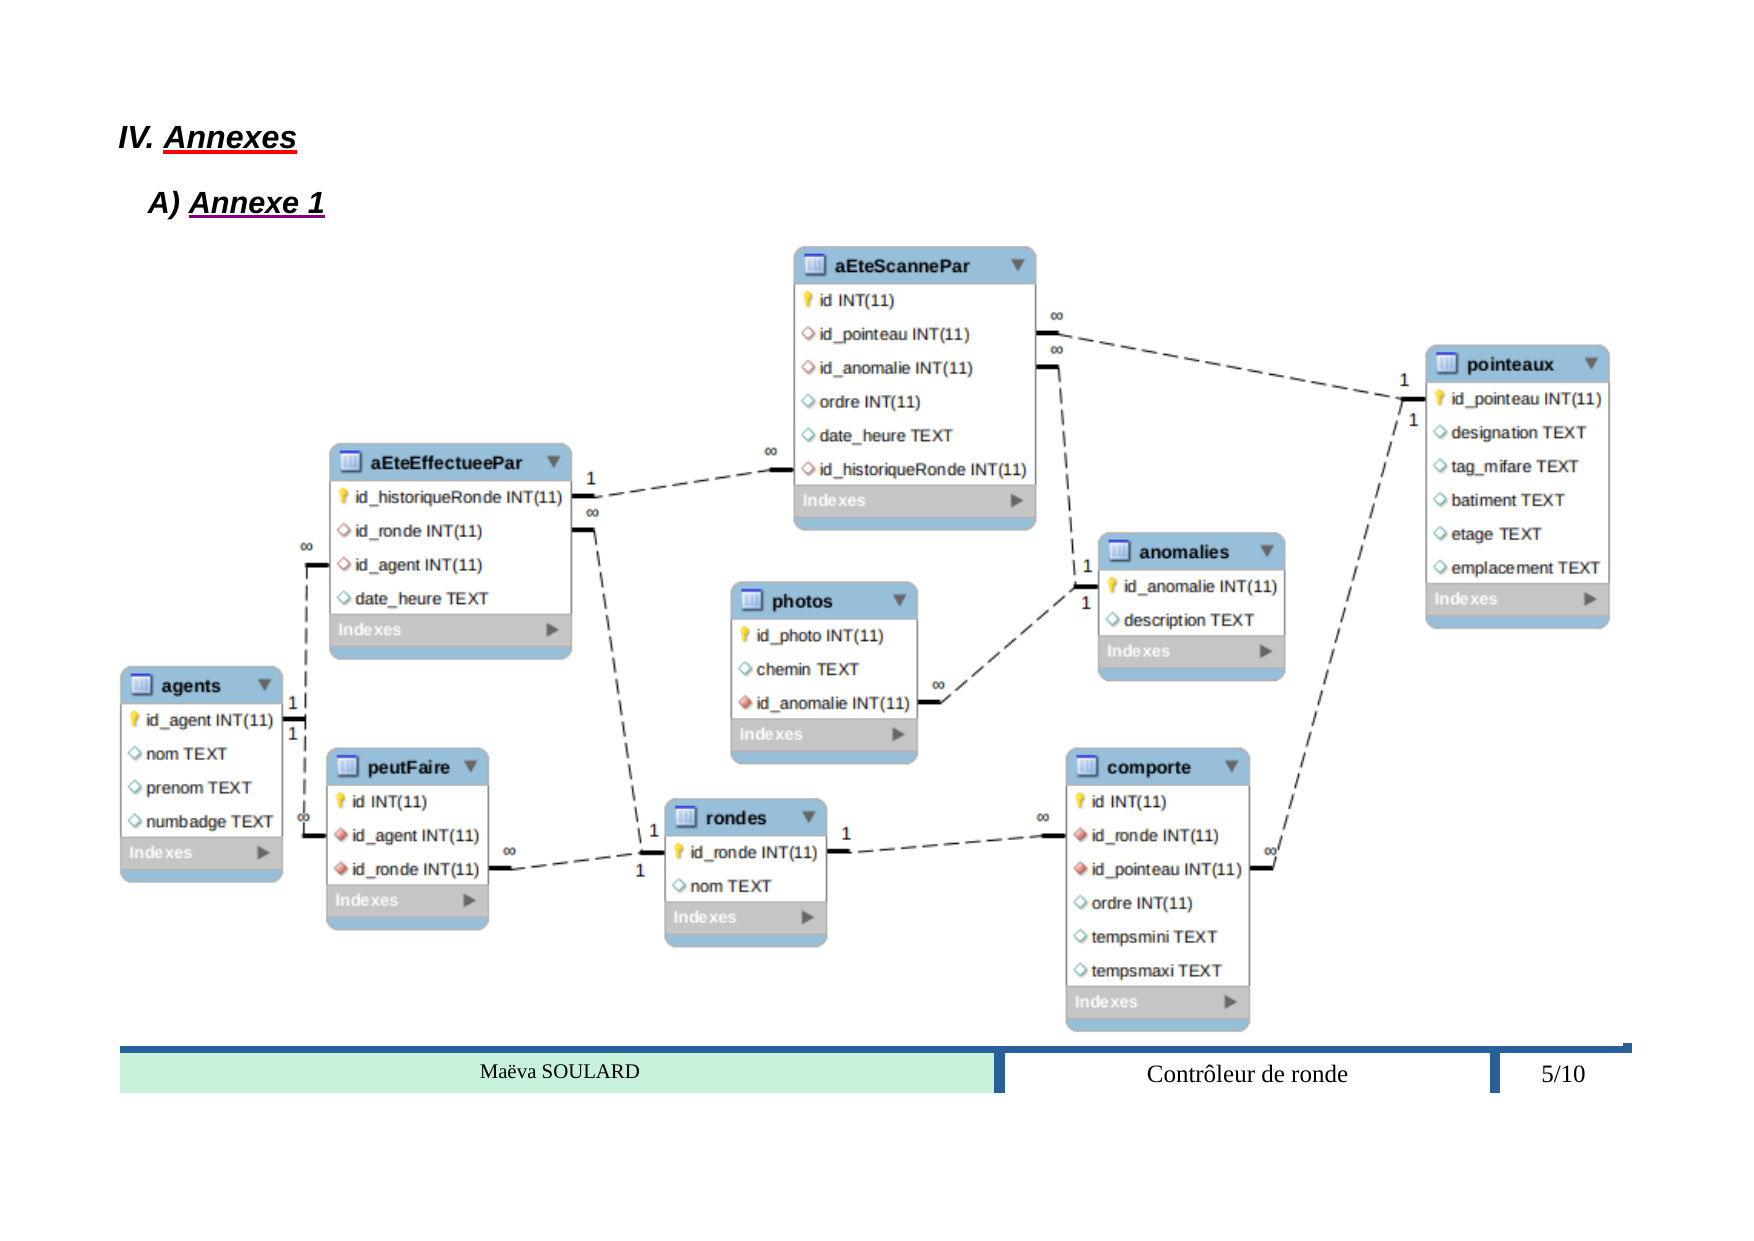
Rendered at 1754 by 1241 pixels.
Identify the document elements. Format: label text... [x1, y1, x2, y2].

picture [105, 231, 1623, 1046]
subtitle Annexes [118, 118, 1636, 155]
subtitle Annexe 1 [118, 184, 1636, 220]
